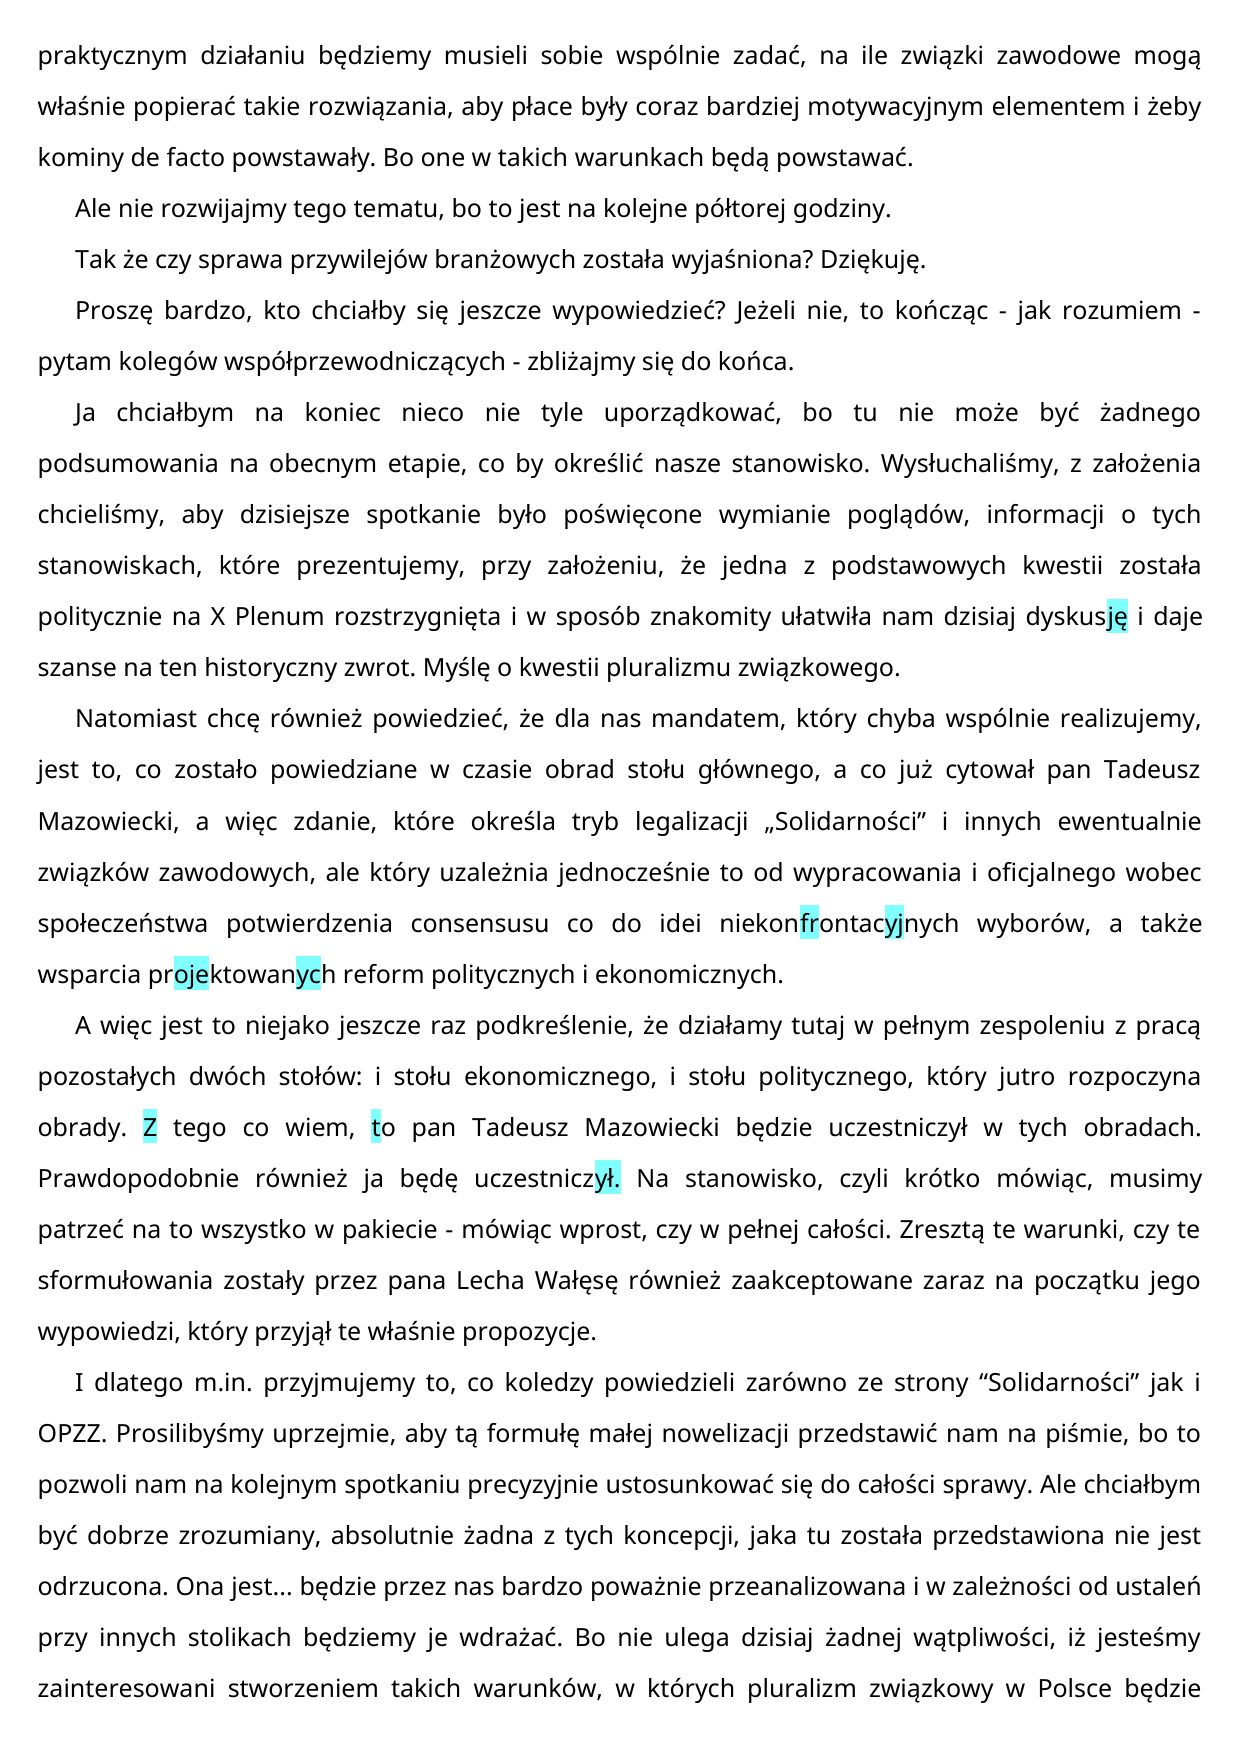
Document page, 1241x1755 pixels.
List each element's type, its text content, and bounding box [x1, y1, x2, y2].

text praktycznym działaniu będziemy musieli sobie wspólnie zadać, na ile związki zawodowe mogą właśnie popierać takie rozwiązania, aby płace były coraz bardziej motywacyjnym elementem i żeby kominy de facto powstawały. Bo one w takich warunkach będą powstawać. [37, 37, 1203, 174]
text Ale nie rozwijajmy tego tematu, bo to jest na kolejne półtorej godziny. [37, 191, 1203, 225]
text Natomiast chcę również powiedzieć, że dla nas mandatem, który chyba wspólnie realizujemy, jest to, co zostało powiedziane w czasie obrad stołu głównego, a co już cytował pan Tadeusz Mazowiecki, a więc zdanie, które określa tryb legalizacji „Solidarności” i innych ewentualnie związków zawodowych, ale który uzależnia jednocześnie to od wypracowania i oficjalnego wobec społeczeństwa potwierdzenia consensusu co do idei niekonfrontacyjnych wyborów, a także wsparcia projektowanych reform politycznych i ekonomicznych. [37, 701, 1203, 990]
text Tak że czy sprawa przywilejów branżowych została wyjaśniona? Dziękuję. [37, 242, 1203, 276]
text Ja chciałbym na koniec nieco nie tyle uporządkować, bo tu nie może być żadnego podsumowania na obecnym etapie, co by określić nasze stanowisko. Wysłuchaliśmy, z założenia chcieliśmy, aby dzisiejsze spotkanie było poświęcone wymianie poglądów, informacji o tych stanowiskach, które prezentujemy, przy założeniu, że jedna z podstawowych kwestii została politycznie na X Plenum rozstrzygnięta i w sposób znakomity ułatwiła nam dzisiaj dyskusję i daje szanse na ten historyczny zwrot. Myślę o kwestii pluralizmu związkowego. [37, 395, 1203, 684]
text A więc jest to niejako jeszcze raz podkreślenie, że działamy tutaj w pełnym zespoleniu z pracą pozostałych dwóch stołów: i stołu ekonomicznego, i stołu politycznego, który jutro rozpoczyna obrady. Z tego co wiem, to pan Tadeusz Mazowiecki będzie uczestniczył w tych obradach. Prawdopodobnie również ja będę uczestniczył. Na stanowisko, czyli krótko mówiąc, musimy patrzeć na to wszystko w pakiecie - mówiąc wprost, czy w pełnej całości. Zresztą te warunki, czy te sformułowania zostały przez pana Lecha Wałęsę również zaakceptowane zaraz na początku jego wypowiedzi, który przyjął te właśnie propozycje. [37, 1007, 1203, 1348]
text I dlatego m.in. przyjmujemy to, co koledzy powiedzieli zarówno ze strony “Solidarności” jak i OPZZ. Prosilibyśmy uprzejmie, aby tą formułę małej nowelizacji przedstawić nam na piśmie, bo to pozwoli nam na kolejnym spotkaniu precyzyjnie ustosunkować się do całości sprawy. Ale chciałbym być dobrze zrozumiany, absolutnie żadna z tych koncepcji, jaka tu została przedstawiona nie jest odrzucona. Ona jest... będzie przez nas bardzo poważnie przeanalizowana i w zależności od ustaleń przy innych stolikach będziemy je wdrażać. Bo nie ulega dzisiaj żadnej wątpliwości, iż jesteśmy zainteresowani stworzeniem takich warunków, w których pluralizm związkowy w Polsce będzie [37, 1364, 1203, 1705]
text Proszę bardzo, kto chciałby się jeszcze wypowiedzieć? Jeżeli nie, to kończąc - jak rozumiem - pytam kolegów współprzewodniczących - zbliżajmy się do końca. [37, 293, 1203, 378]
